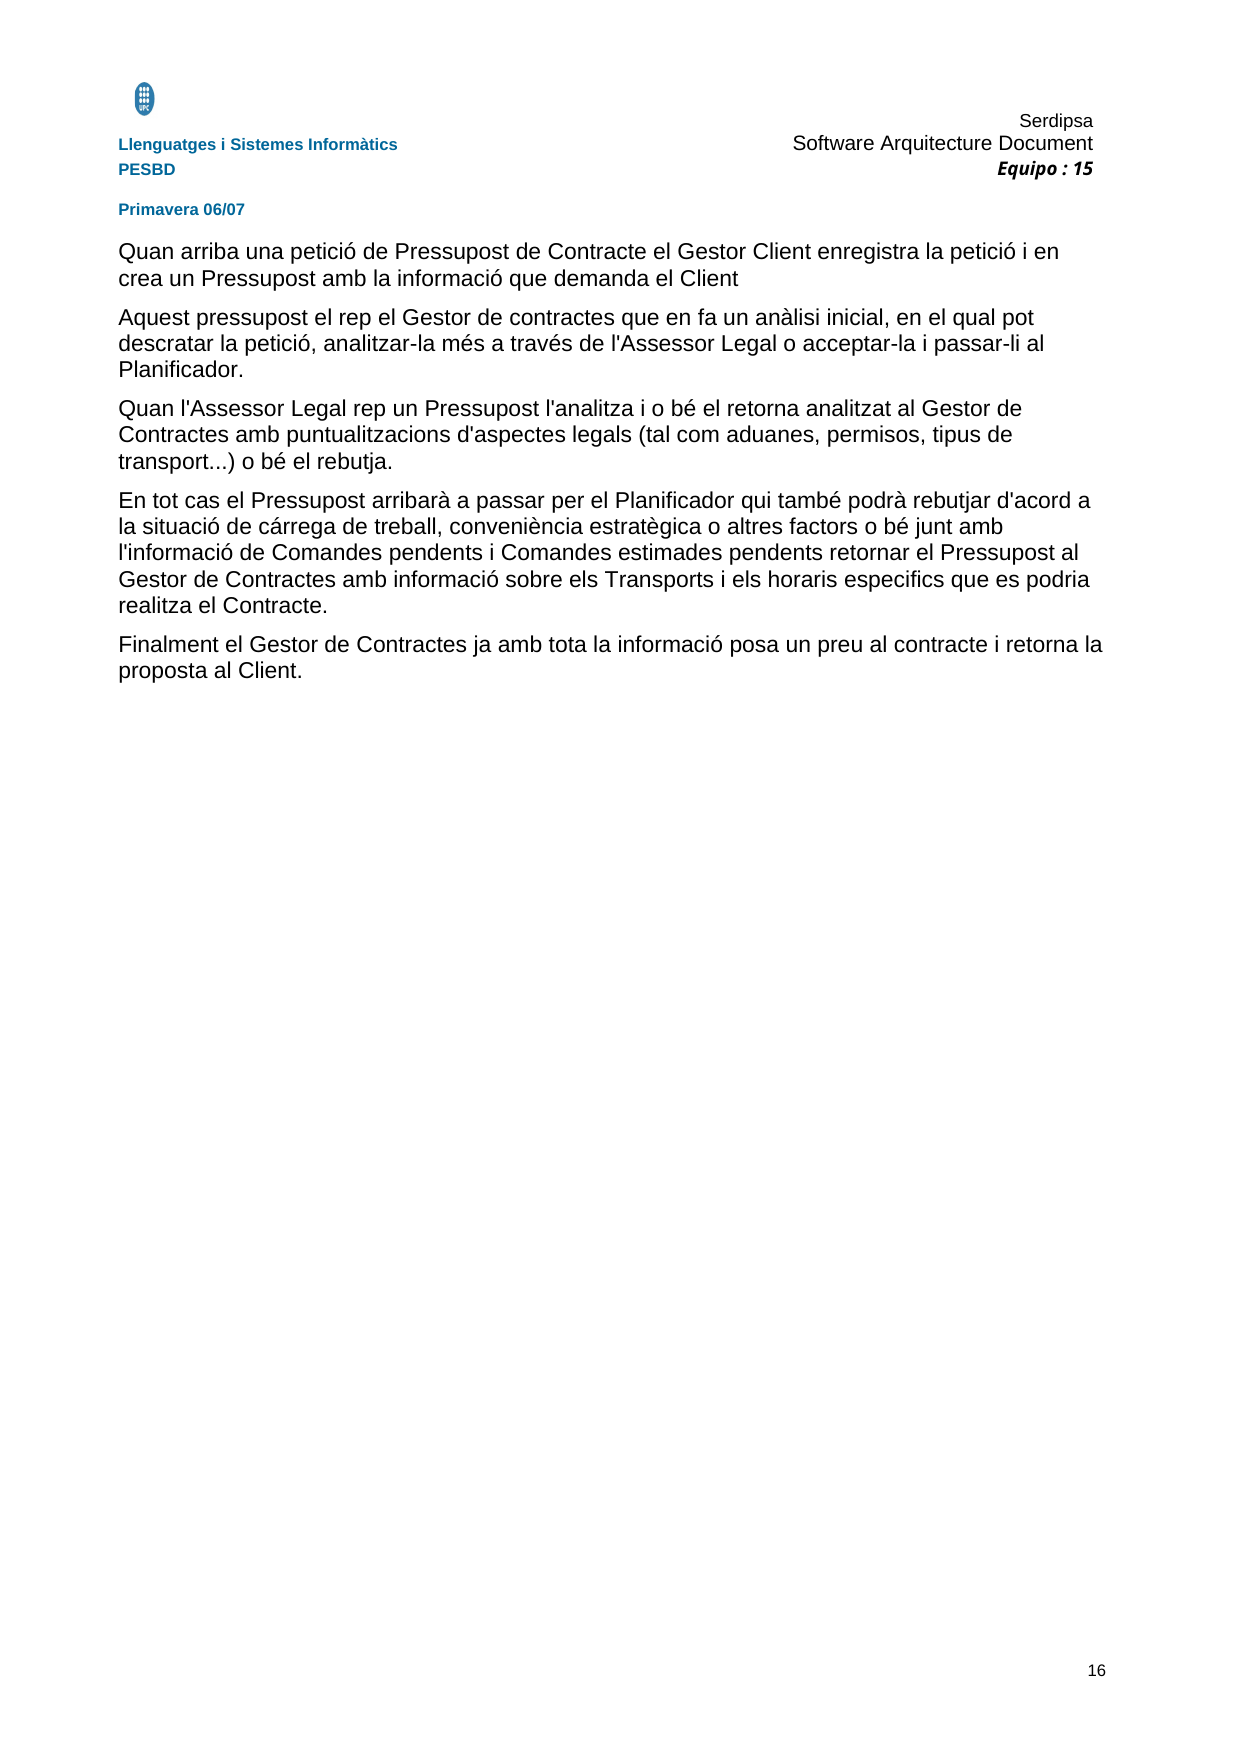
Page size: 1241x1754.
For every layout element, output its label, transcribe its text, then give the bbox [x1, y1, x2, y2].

text Quan arriba una petició de Pressupost de Contracte el Gestor Client enregistra la petició i en crea un Pressupost amb la informació que demanda el Client [118, 238, 1106, 291]
text Finalment el Gestor de Contractes ja amb tota la informació posa un preu al contracte i retorna la proposta al Client. [118, 631, 1106, 683]
text En tot cas el Pressupost arribarà a passar per el Planificador qui també podrà rebutjar d'acord a la situació de cárrega de treball, conveniència estratègica o altres factors o bé junt amb l'informació de Comandes pendents i Comandes estimades pendents retornar el Pressupost al Gestor de Contractes amb informació sobre els Transports i els horaris especifics que es podria realitza el Contracte. [118, 487, 1106, 618]
text Aquest pressupost el rep el Gestor de contractes que en fa un anàlisi inicial, en el qual pot descratar la petició, analitzar-la més a través de l'Assessor Legal o acceptar-la i passar-li al Planificador. [118, 303, 1106, 382]
text Quan l'Assessor Legal rep un Pressupost l'analitza i o bé el retorna analitzat al Gestor de Contractes amb puntualitzacions d'aspectes legals (tal com aduanes, permisos, tipus de transport...) o bé el rebutja. [118, 395, 1106, 474]
